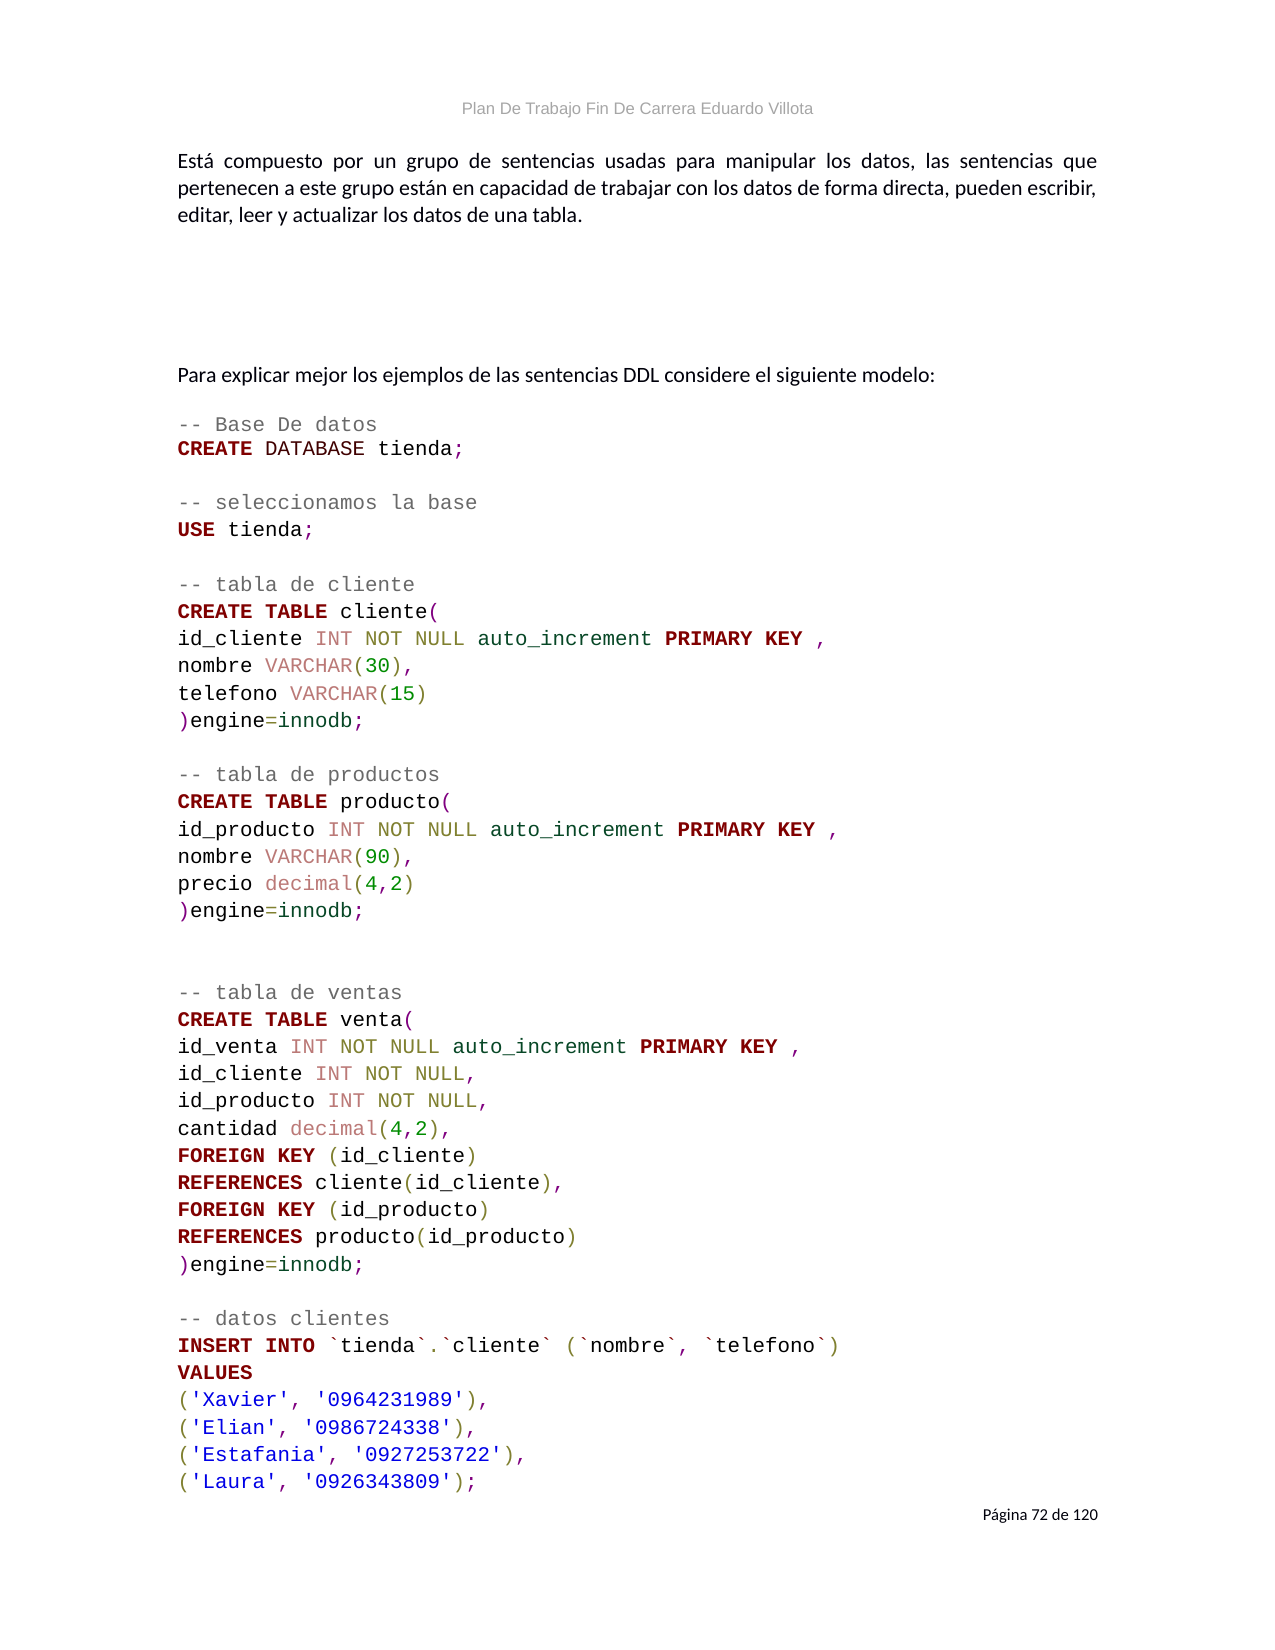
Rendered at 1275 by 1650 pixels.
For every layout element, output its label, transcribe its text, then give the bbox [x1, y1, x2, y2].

text REFERENCES producto(id_producto) [177, 1226, 1098, 1250]
text Para explicar mejor los ejemplos de las sentencias DDL considere el siguiente modelo: [177, 361, 1098, 388]
text CREATE TABLE venta( [177, 1009, 1098, 1032]
text -- datos clientes [177, 1308, 1098, 1332]
text id_cliente INT NOT NULL auto_increment PRIMARY KEY , [177, 628, 1098, 652]
text -- tabla de ventas [177, 982, 1098, 1005]
text id_cliente INT NOT NULL, [177, 1063, 1098, 1087]
text Está compuesto por un grupo de sentencias usadas para manipular los datos, las sentencias que pertenecen a este grupo están en capacidad de trabajar con los datos de forma directa, pueden escribir, editar, leer y actualizar los datos de una tabla. [177, 148, 1098, 228]
text cantidad decimal(4,2), [177, 1118, 1098, 1141]
text )engine=innodb; [177, 1253, 1098, 1277]
text ('Laura', '0926343809'); [177, 1471, 1098, 1495]
text telefono VARCHAR(15) [177, 683, 1098, 706]
text CREATE TABLE producto( [177, 791, 1098, 815]
text -- tabla de productos [177, 764, 1098, 788]
text -- Base De datos [177, 414, 1098, 438]
text nombre VARCHAR(90), [177, 846, 1098, 869]
text )engine=innodb; [177, 900, 1098, 924]
text INSERT INTO `tienda`.`cliente` (`nombre`, `telefono`) [177, 1335, 1098, 1359]
text -- seleccionamos la base [177, 492, 1098, 516]
text USE tienda; [177, 519, 1098, 543]
text id_venta INT NOT NULL auto_increment PRIMARY KEY , [177, 1036, 1098, 1060]
text ('Elian', '0986724338'), [177, 1417, 1098, 1440]
text CREATE TABLE cliente( [177, 601, 1098, 625]
text )engine=innodb; [177, 710, 1098, 733]
text ('Estafania', '0927253722'), [177, 1444, 1098, 1467]
text id_producto INT NOT NULL, [177, 1090, 1098, 1114]
text precio decimal(4,2) [177, 873, 1098, 897]
text CREATE DATABASE tienda; [177, 438, 1098, 462]
text nombre VARCHAR(30), [177, 655, 1098, 679]
text -- tabla de cliente [177, 574, 1098, 597]
text id_producto INT NOT NULL auto_increment PRIMARY KEY , [177, 818, 1098, 842]
text VALUES [177, 1362, 1098, 1386]
text FOREIGN KEY (id_cliente) [177, 1145, 1098, 1168]
text FOREIGN KEY (id_producto) [177, 1199, 1098, 1223]
text ('Xavier', '0964231989'), [177, 1389, 1098, 1413]
text REFERENCES cliente(id_cliente), [177, 1172, 1098, 1196]
